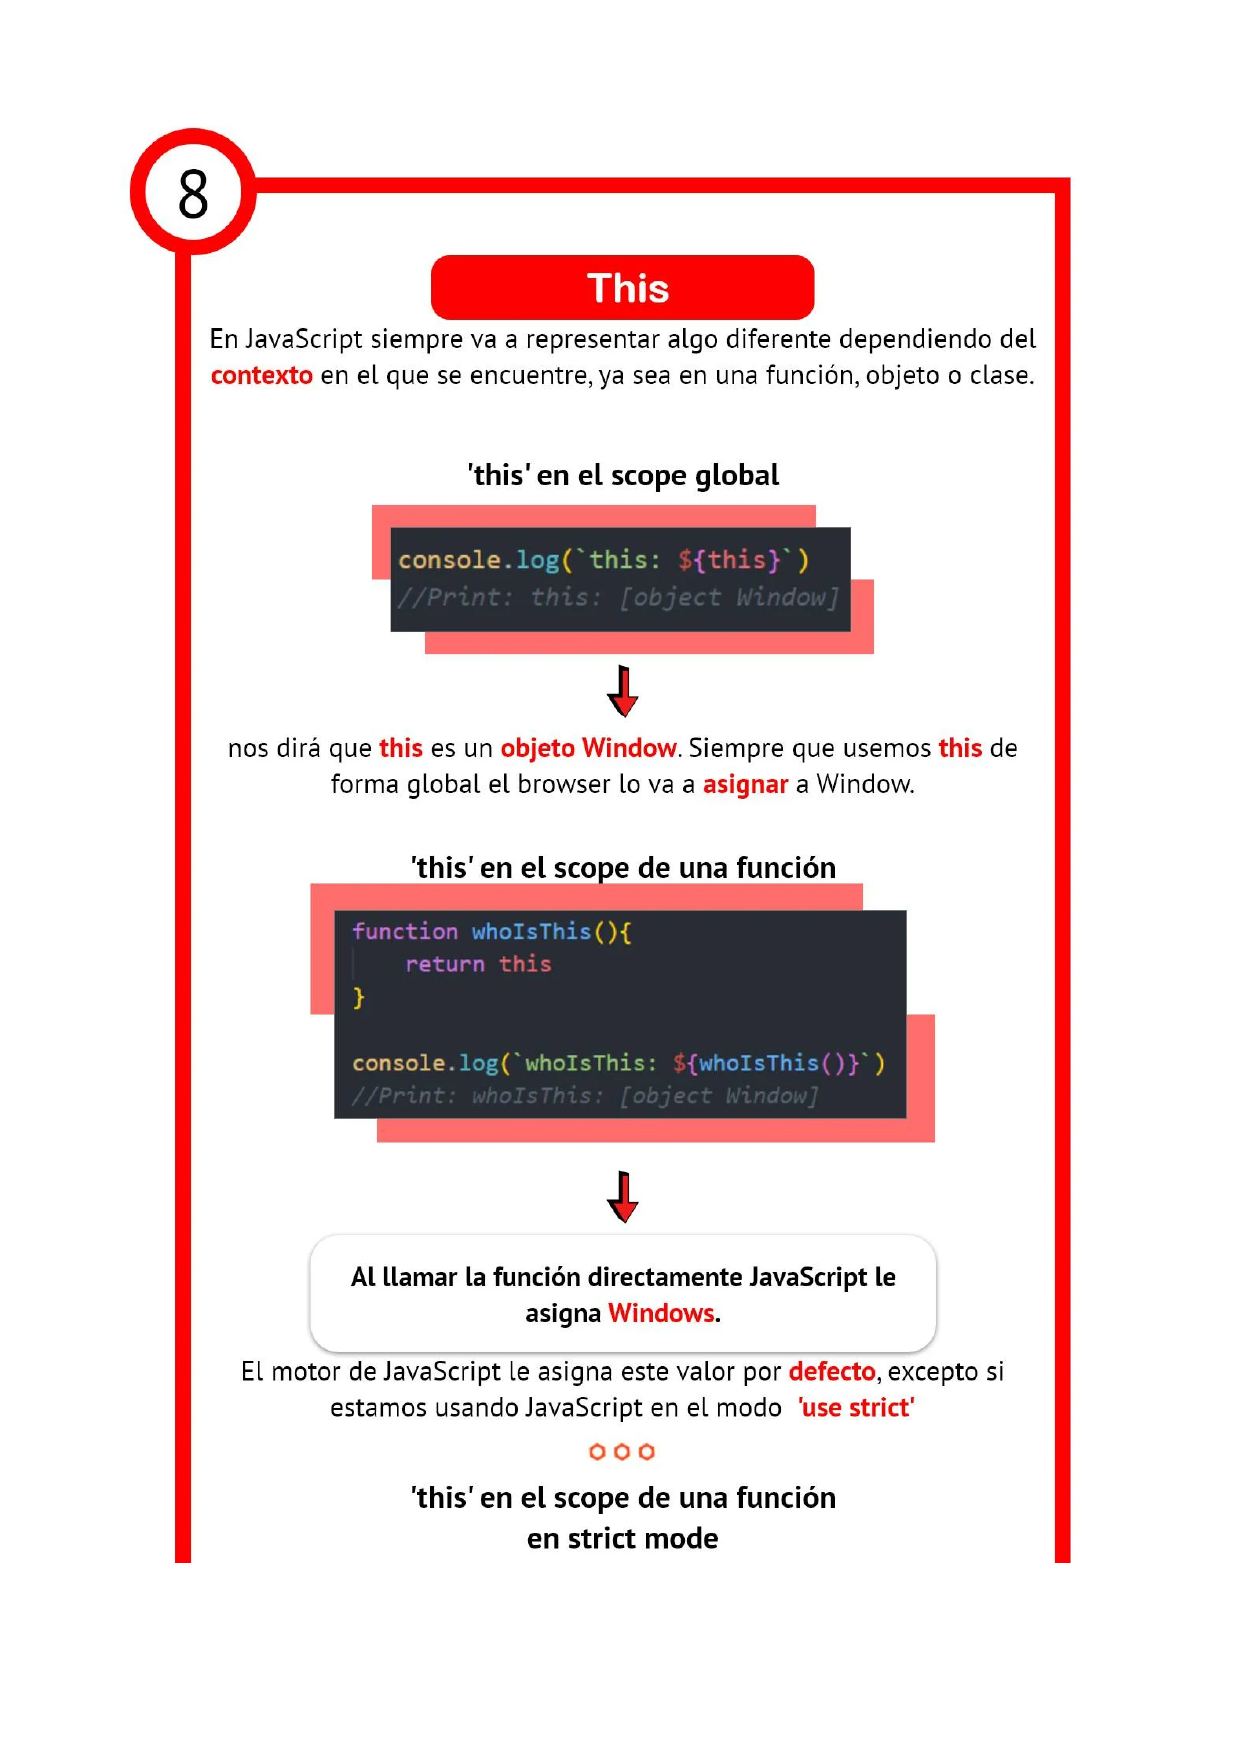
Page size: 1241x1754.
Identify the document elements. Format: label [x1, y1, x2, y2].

picture [121, 50, 1125, 1563]
